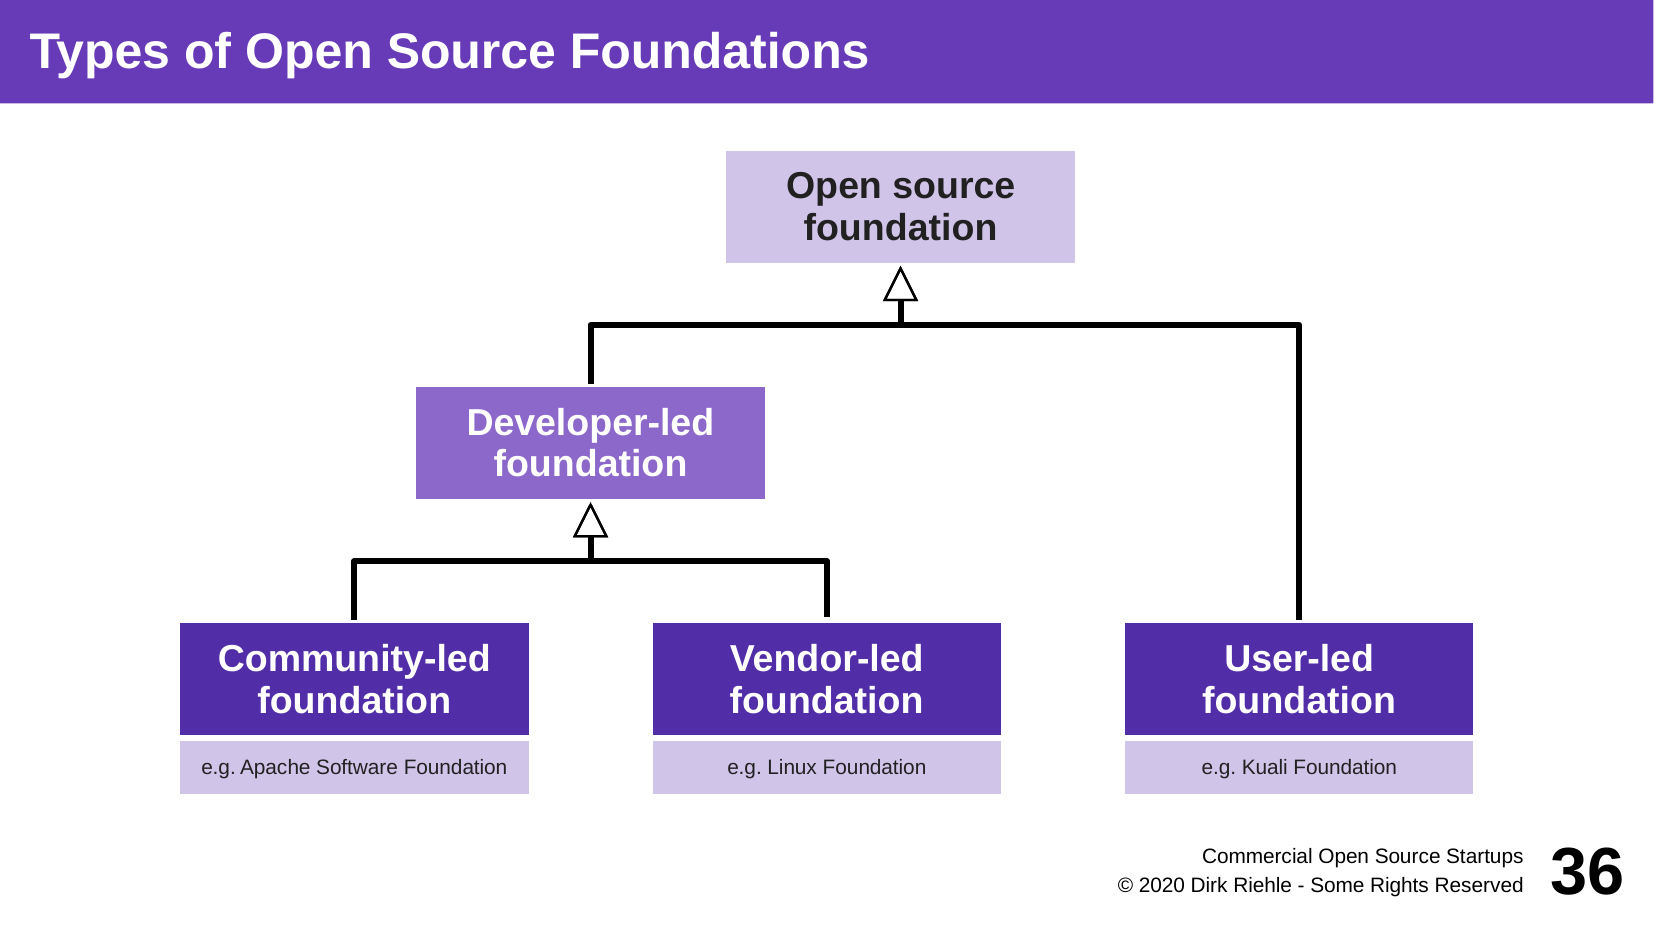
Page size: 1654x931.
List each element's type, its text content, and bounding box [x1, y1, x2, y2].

text_box e.g. Linux Foundation [649, 738, 1004, 798]
text_box e.g. Apache Software Foundation [177, 738, 532, 798]
title Types of Open Source Foundations [0, 0, 1654, 104]
text_box Vendor-led foundation [649, 620, 1004, 738]
text_box User-led foundation [1122, 620, 1477, 738]
text_box Open source foundation [723, 147, 1078, 266]
text_box Developer-led foundation [413, 383, 768, 502]
text_box e.g. Kuali Foundation [1122, 738, 1477, 798]
text_box Community-led foundation [177, 620, 532, 738]
